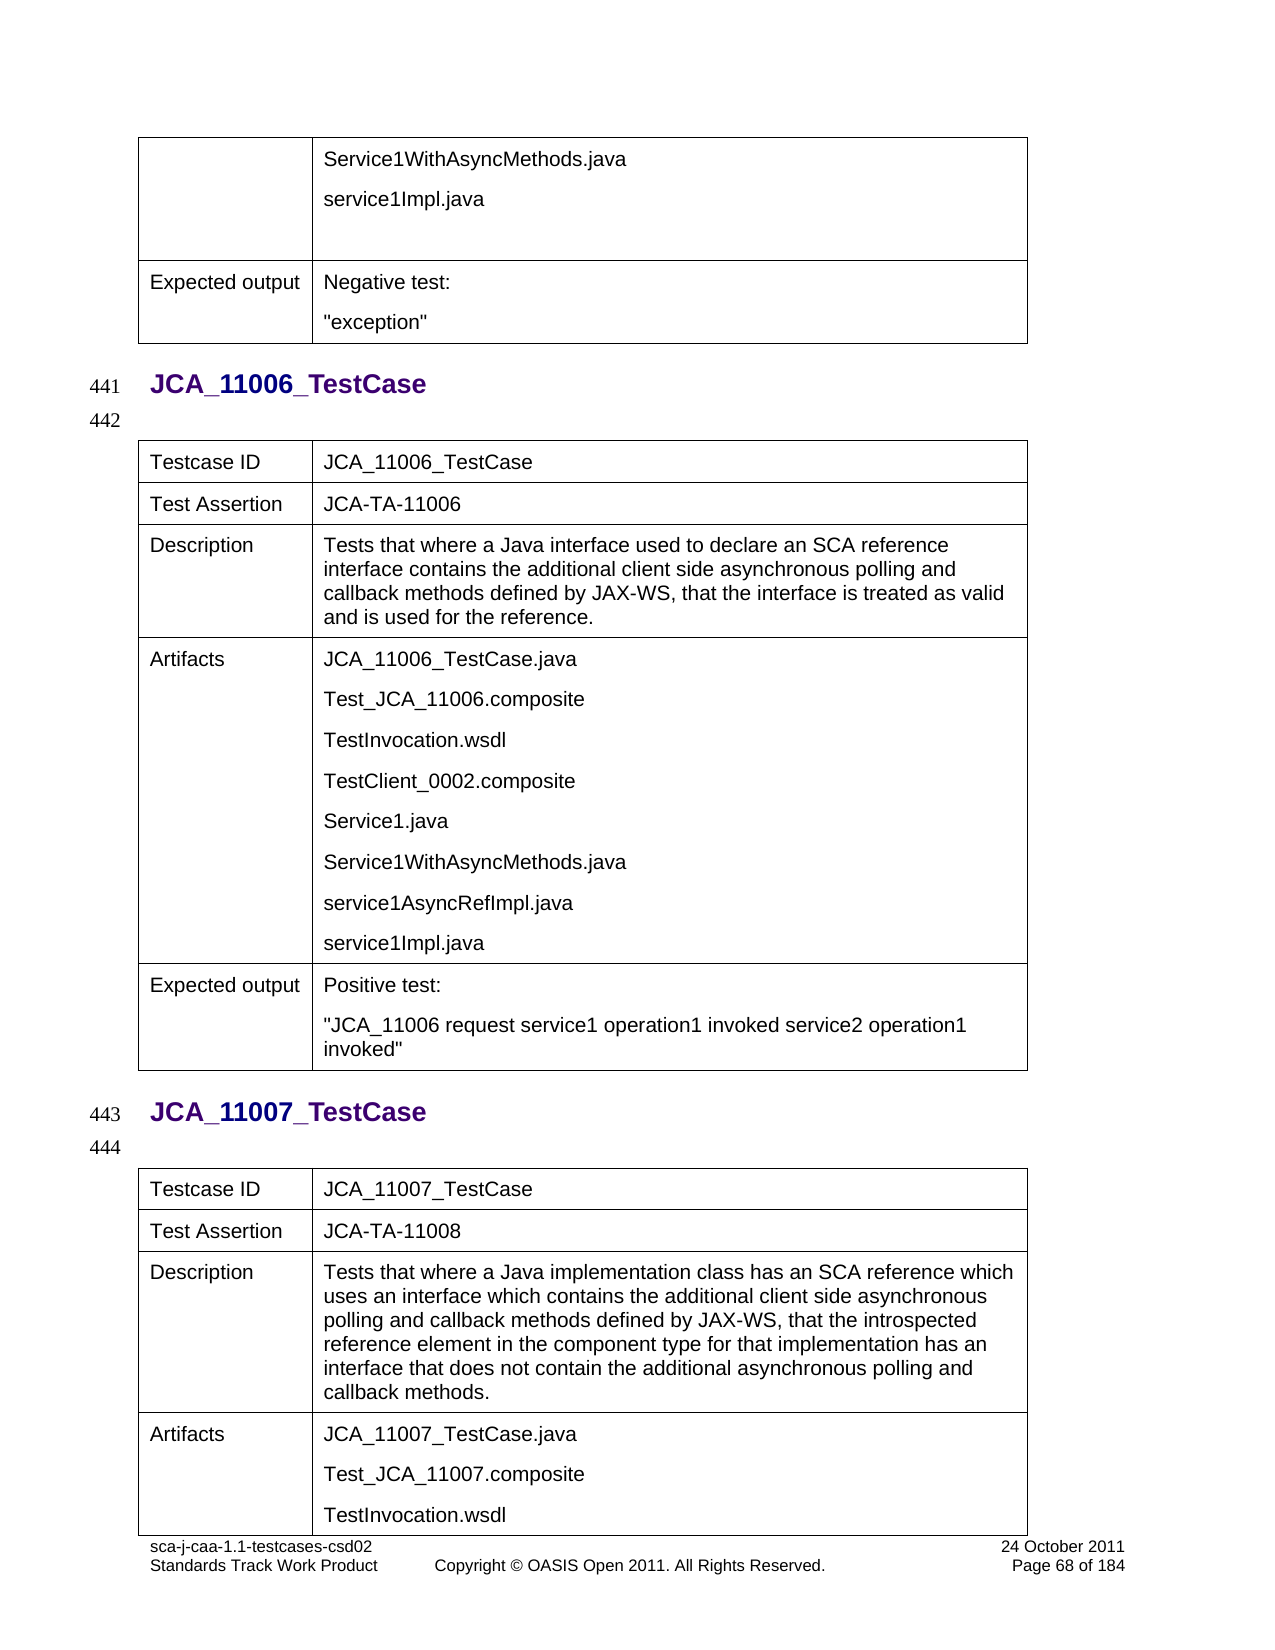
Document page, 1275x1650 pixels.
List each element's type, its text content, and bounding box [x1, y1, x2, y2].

table_cell Positive test: "JCA_11006 request service1 operation1 invoked service2 operation1 invoked" [313, 964, 1027, 1069]
table_cell Negative test: "exception" [313, 261, 1027, 342]
table_cell JCA-TA-11008 [313, 1210, 1027, 1251]
table_cell Test Assertion [139, 483, 312, 524]
subtitle JCA_11007_TestCase [150, 1096, 1125, 1127]
table_cell Tests that where a Java implementation class has an SCA reference which uses an interface which contains the additional client side asynchronous polling and callback methods defined by JAX-WS, that the introspected reference element in the component type for that implementation has an interface that does not contain the additional asynchronous polling and callback methods. [313, 1252, 1027, 1412]
table_header Testcase ID [139, 1169, 312, 1209]
table_header JCA_11006_TestCase [313, 441, 1027, 482]
table_cell JCA-TA-11006 [313, 483, 1027, 524]
table_header JCA_11007_TestCase [313, 1169, 1027, 1209]
table_cell JCA_11007_TestCase.java Test_JCA_11007.composite TestInvocation.wsdl [313, 1413, 1027, 1535]
table_cell Tests that where a Java interface used to declare an SCA reference interface contains the additional client side asynchronous polling and callback methods defined by JAX-WS, that the interface is treated as valid and is used for the reference. [313, 525, 1027, 637]
table_cell [139, 138, 312, 260]
table_cell Artifacts [139, 638, 312, 963]
subtitle JCA_11006_TestCase [150, 368, 1125, 400]
table_header Testcase ID [139, 441, 312, 482]
table_cell Description [139, 1252, 312, 1412]
table_cell JCA_11006_TestCase.java Test_JCA_11006.composite TestInvocation.wsdl TestClient_0002.composite Service1.java Service1WithAsyncMethods.java service1AsyncRefImpl.java service1Impl.java [313, 638, 1027, 963]
table_cell Test Assertion [139, 1210, 312, 1251]
table_cell Service1WithAsyncMethods.java service1Impl.java [313, 138, 1027, 260]
table_cell Expected output [139, 964, 312, 1069]
table_cell Artifacts [139, 1413, 312, 1535]
table_cell Description [139, 525, 312, 637]
table_cell Expected output [139, 261, 312, 342]
